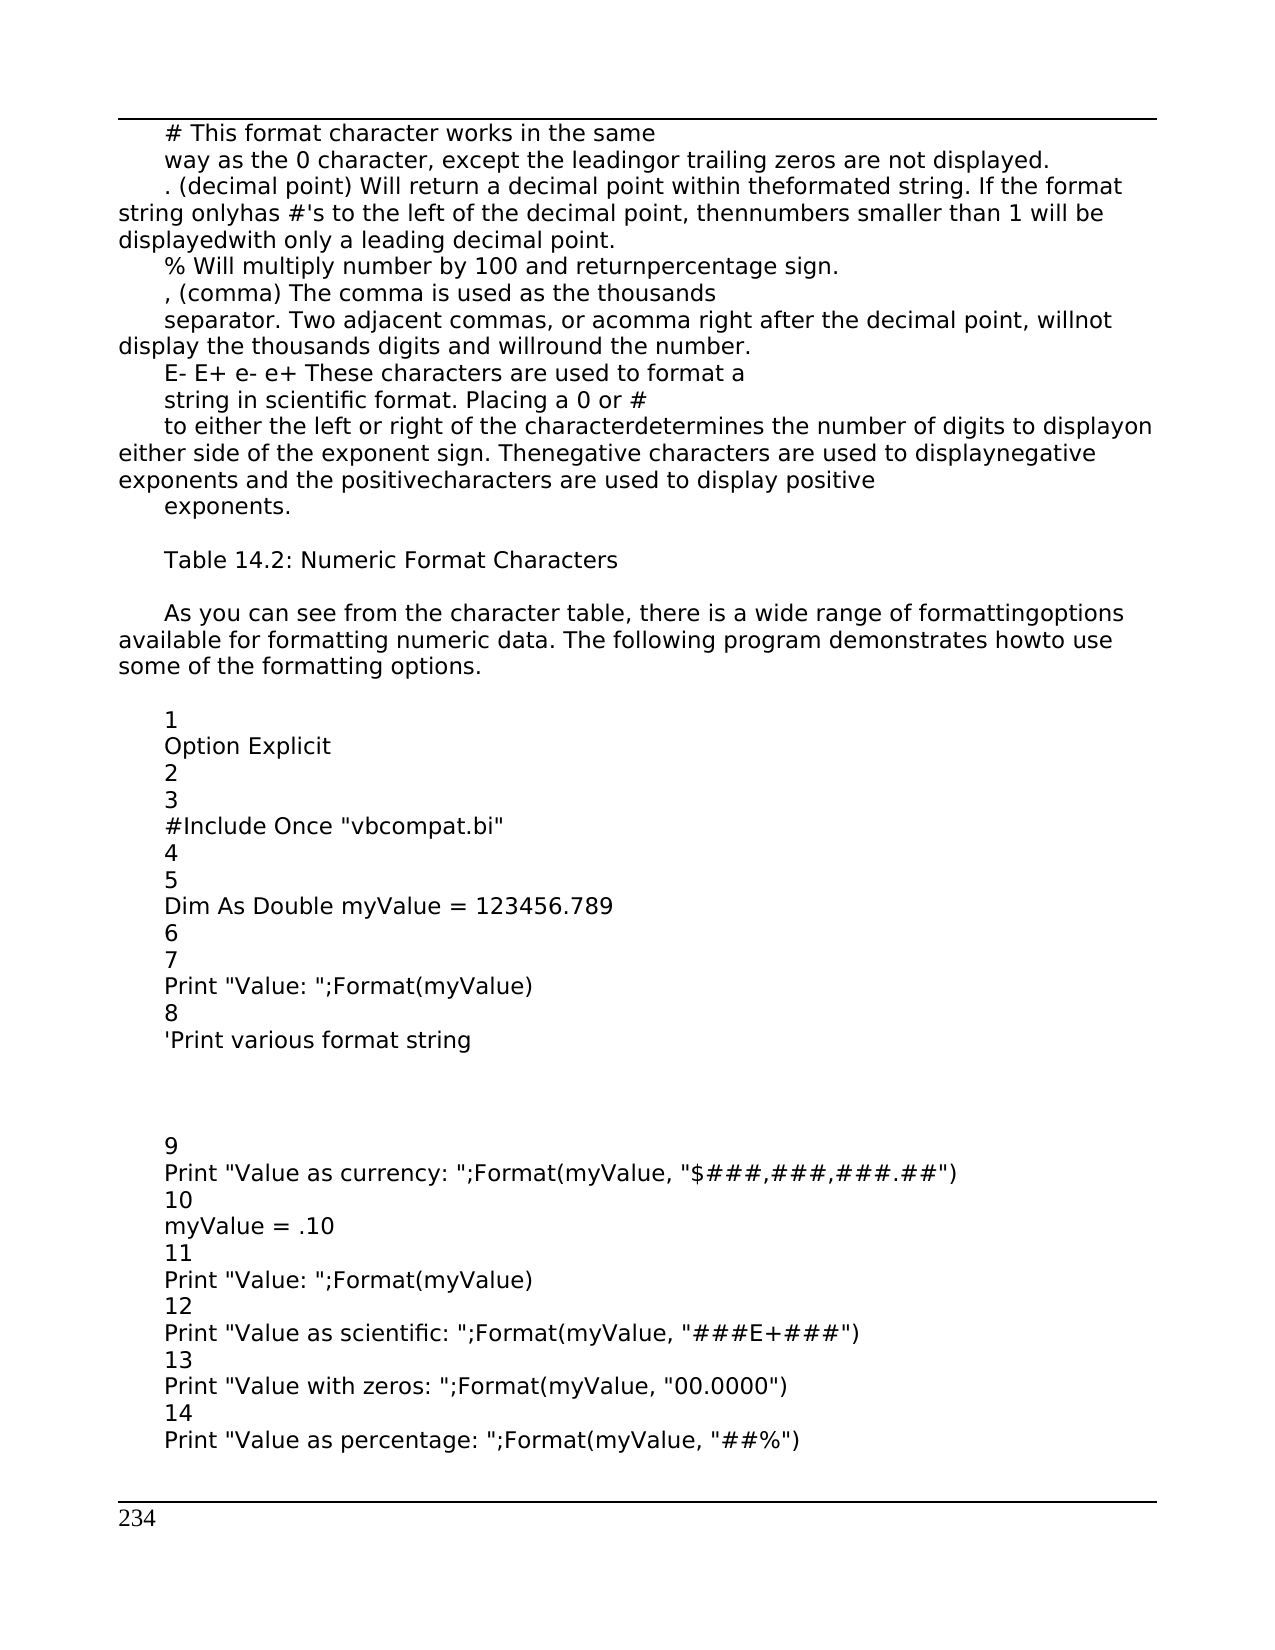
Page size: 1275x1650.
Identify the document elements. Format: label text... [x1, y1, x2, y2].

text Print "Value with zeros: ";Format(myValue, "00.0000") [118, 1373, 1157, 1400]
text string in scientific format. Placing a 0 or # [118, 387, 1157, 413]
text 7 [118, 947, 1157, 973]
text E- E+ e- e+ These characters are used to format a [118, 360, 1157, 387]
text . (decimal point) Will return a decimal point within theformated string. If the format string onlyhas #'s to the left of the decimal point, thennumbers smaller than 1 will be displayedwith only a leading decimal point. [118, 173, 1157, 253]
text 14 [118, 1400, 1157, 1427]
text 9 [118, 1133, 1157, 1160]
text 6 [118, 920, 1157, 947]
text exponents. [118, 493, 1157, 520]
text 11 [118, 1240, 1157, 1267]
text # This format character works in the same [118, 120, 1157, 147]
text Print "Value as percentage: ";Format(myValue, "##%") [118, 1427, 1157, 1453]
text #Include Once "vbcompat.bi" [118, 813, 1157, 840]
text As you can see from the character table, there is a wide range of formattingoptions available for formatting numeric data. The following program demonstrates howto use some of the formatting options. [118, 600, 1157, 680]
text Print "Value: ";Format(myValue) [118, 1267, 1157, 1293]
text , (comma) The comma is used as the thousands [118, 280, 1157, 307]
text Dim As Double myValue = 123456.789 [118, 893, 1157, 920]
text Option Explicit [118, 733, 1157, 760]
text 8 [118, 1000, 1157, 1027]
text 'Print various format string [118, 1027, 1157, 1053]
text Table 14.2: Numeric Format Characters [118, 547, 1157, 573]
text to either the left or right of the characterdetermines the number of digits to displayon either side of the exponent sign. Thenegative characters are used to displaynegative exponents and the positivecharacters are used to display positive [118, 413, 1157, 493]
text Print "Value as currency: ";Format(myValue, "$###,###,###.##") [118, 1160, 1157, 1187]
text 10 [118, 1187, 1157, 1213]
text way as the 0 character, except the leadingor trailing zeros are not displayed. [118, 147, 1157, 173]
text 1 [118, 707, 1157, 733]
text myValue = .10 [118, 1213, 1157, 1240]
text 4 [118, 840, 1157, 867]
text separator. Two adjacent commas, or acomma right after the decimal point, willnot display the thousands digits and willround the number. [118, 307, 1157, 360]
text 2 [118, 760, 1157, 787]
text % Will multiply number by 100 and returnpercentage sign. [118, 253, 1157, 280]
text Print "Value as scientific: ";Format(myValue, "###E+###") [118, 1320, 1157, 1347]
text 3 [118, 787, 1157, 813]
text 12 [118, 1293, 1157, 1320]
text 13 [118, 1347, 1157, 1373]
text Print "Value: ";Format(myValue) [118, 973, 1157, 1000]
text 5 [118, 867, 1157, 893]
